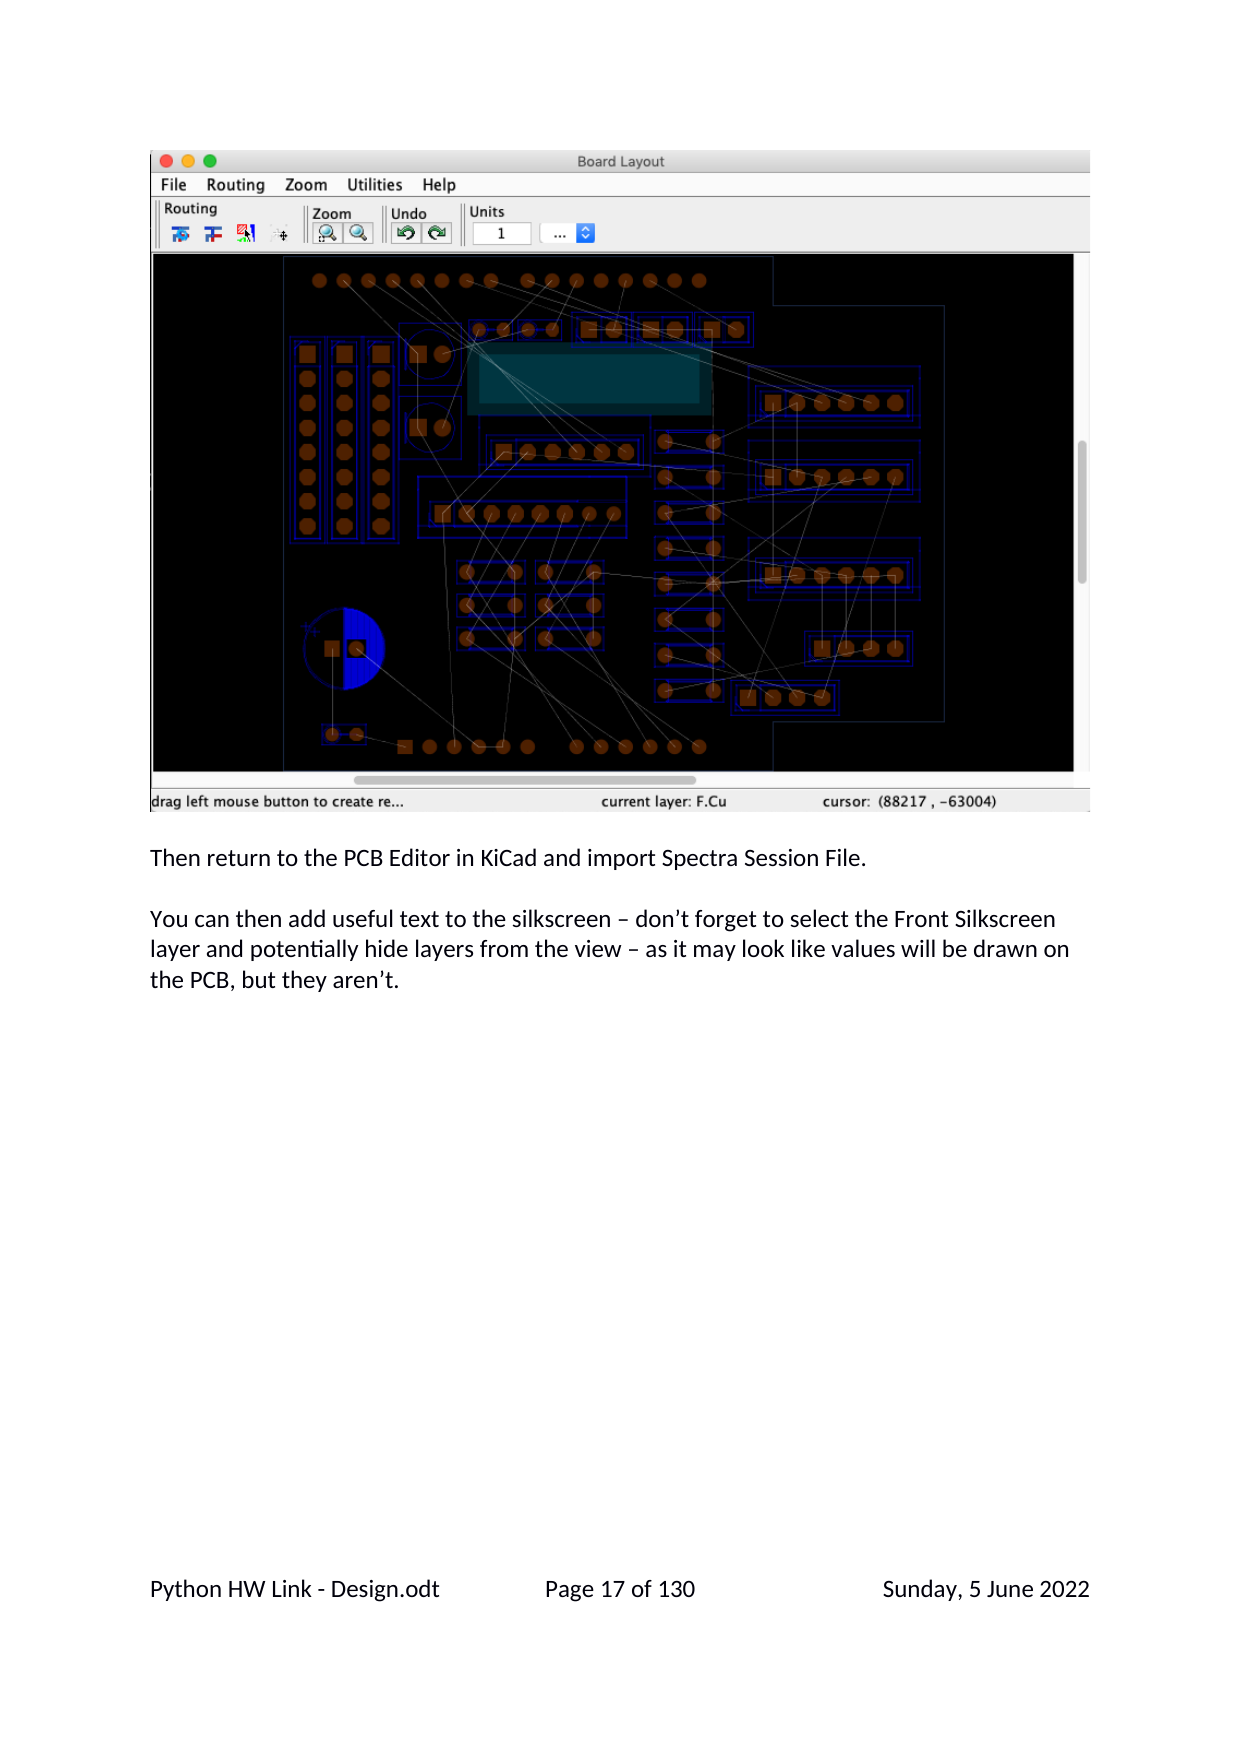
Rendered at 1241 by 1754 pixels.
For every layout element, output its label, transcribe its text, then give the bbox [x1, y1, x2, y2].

text Then return to the PCB Editor in KiCad and import Spectra Session File. [150, 842, 1090, 872]
text You can then add useful text to the silkscreen – don’t forget to select the Front Silkscreen layer and potentially hide layers from the view – as it may look like values will be drawn on the PCB, but they aren’t. [150, 903, 1090, 994]
picture [150, 150, 1091, 812]
